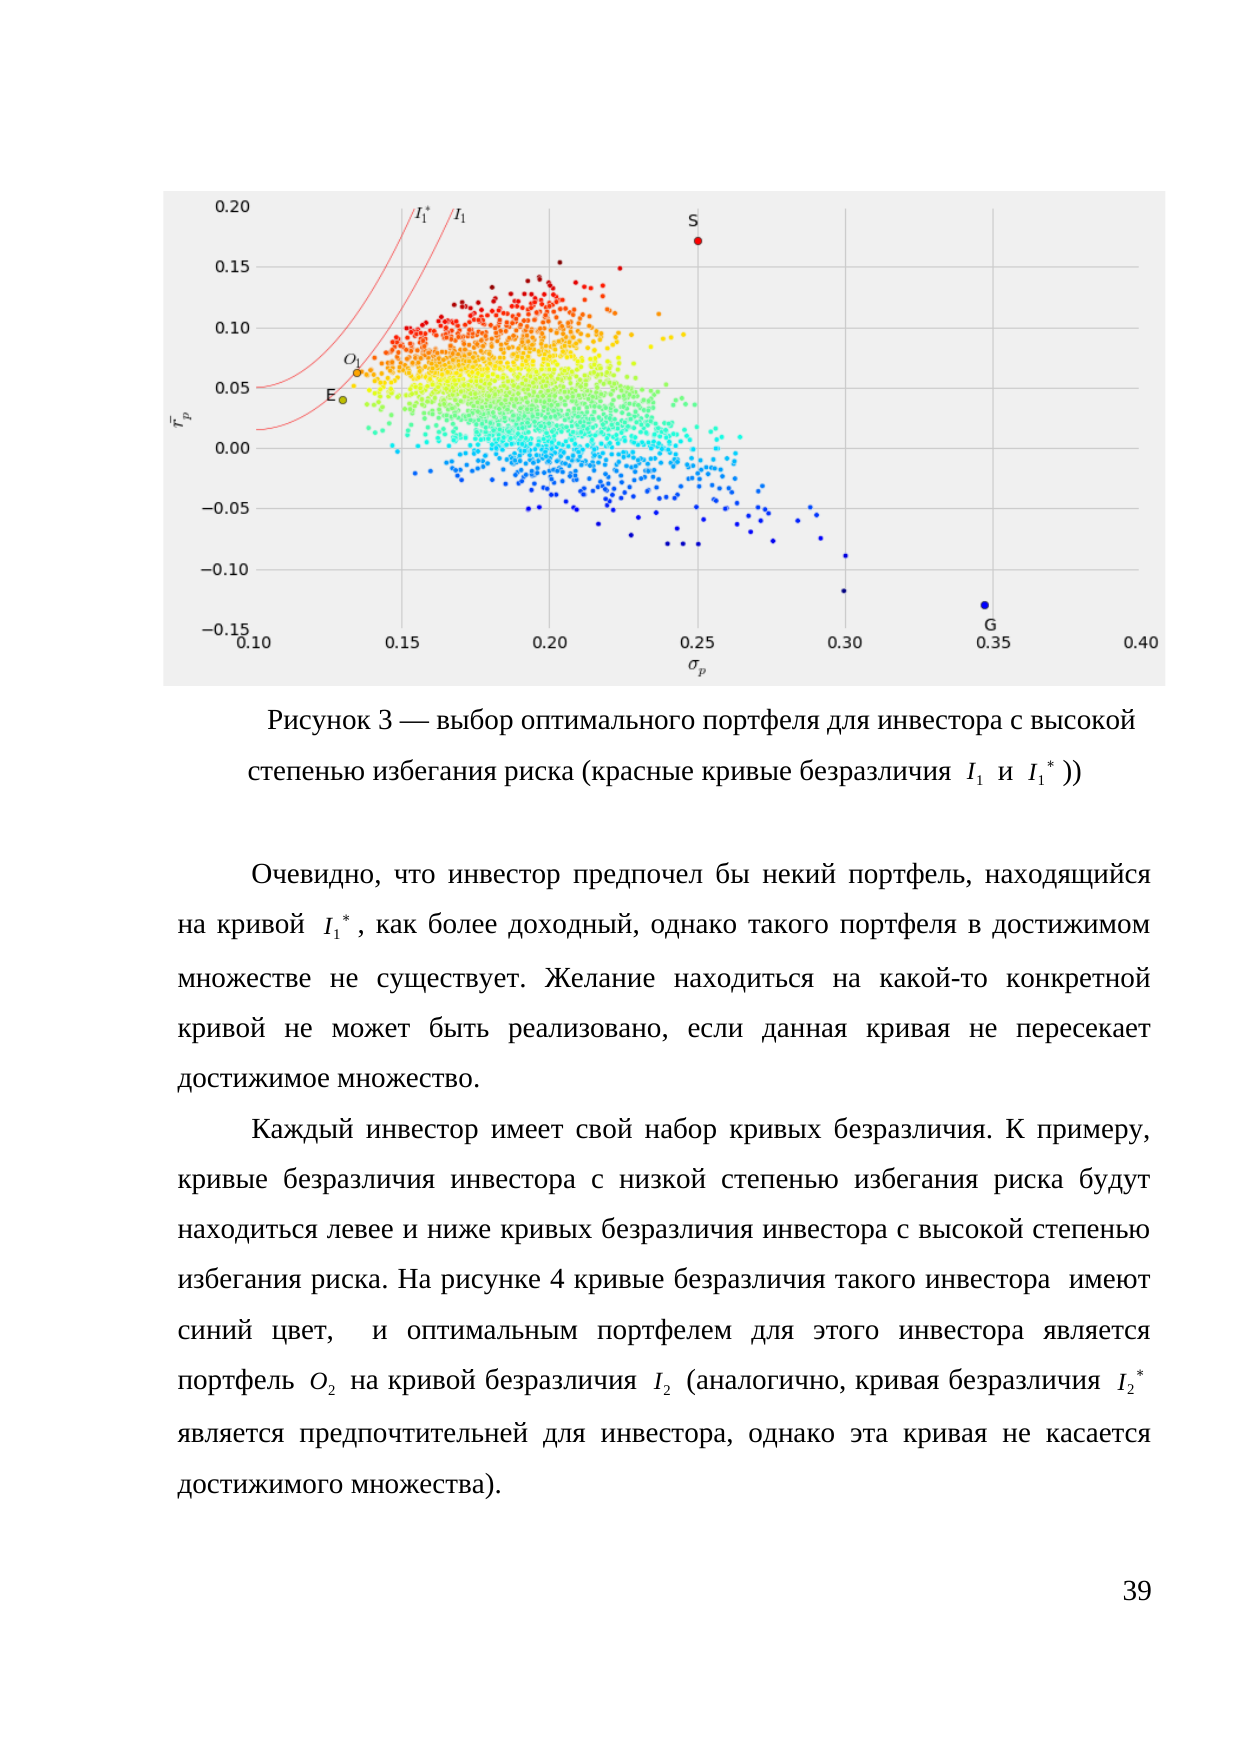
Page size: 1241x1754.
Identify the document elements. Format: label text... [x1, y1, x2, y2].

text Рисунок 3 — выбор оптимального портфеля для инвестора с высокой степенью избегания риска (красные кривые безразличия и )) [177, 686, 1152, 789]
text Очевидно, что инвестор предпочел бы некий портфель, находящийся на кривой , как более доходный, однако такого портфеля в достижимом множестве не существует. Желание находиться на какой-то конкретной кривой не может быть реализовано, если данная кривая не пересекает достижимое множество. [177, 856, 1152, 1094]
text [177, 174, 1152, 191]
picture [163, 191, 1166, 686]
text Каждый инвестор имеет свой набор кривых безразличия. К примеру, кривые безразличия инвестора с низкой степенью избегания риска будут находиться левее и ниже кривых безразличия инвестора с высокой степенью избегания риска. На рисунке 4 кривые безразличия такого инвестора имеют синий цвет, и оптимальным портфелем для этого инвестора является портфель на кривой безразличия (аналогично, кривая безразличия является предпочтительней для инвестора, однако эта кривая не касается достижимого множества). [177, 1111, 1152, 1499]
